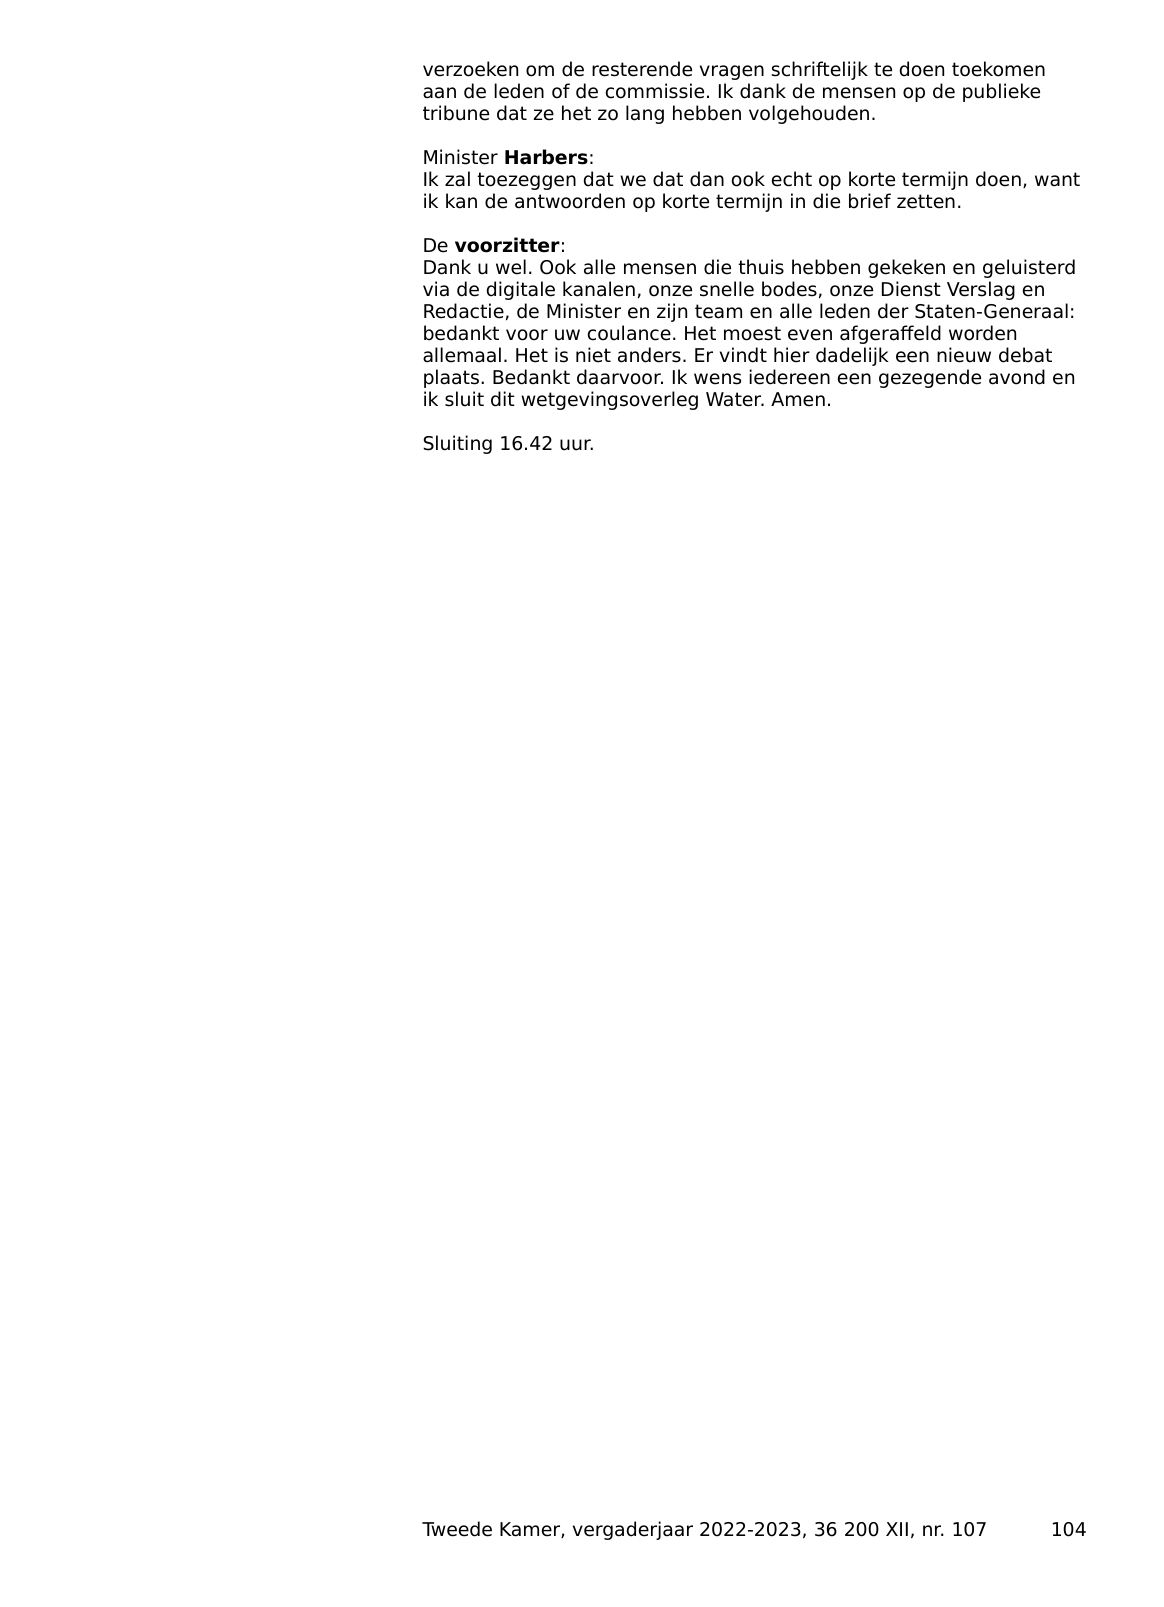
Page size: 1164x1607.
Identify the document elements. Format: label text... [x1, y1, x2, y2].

text Dank u wel. Ook alle mensen die thuis hebben gekeken en geluisterd via de digitale kanalen, onze snelle bodes, onze Dienst Verslag en Redactie, de Minister en zijn team en alle leden der Staten-Generaal: bedankt voor uw coulance. Het moest even afgeraffeld worden allemaal. Het is niet anders. Er vindt hier dadelijk een nieuw debat plaats. Bedankt daarvoor. Ik wens iedereen een gezegende avond en ik sluit dit wetgevingsoverleg Water. Amen. [422, 257, 1087, 411]
text Ik zal toezeggen dat we dat dan ook echt op korte termijn doen, want ik kan de antwoorden op korte termijn in die brief zetten. [422, 169, 1087, 213]
text Minister Harbers: [422, 147, 1087, 169]
text verzoeken om de resterende vragen schriftelijk te doen toekomen aan de leden of de commissie. Ik dank de mensen op de publieke tribune dat ze het zo lang hebben volgehouden. [422, 59, 1087, 125]
text De voorzitter: [422, 235, 1087, 257]
text Sluiting 16.42 uur. [422, 433, 1087, 455]
